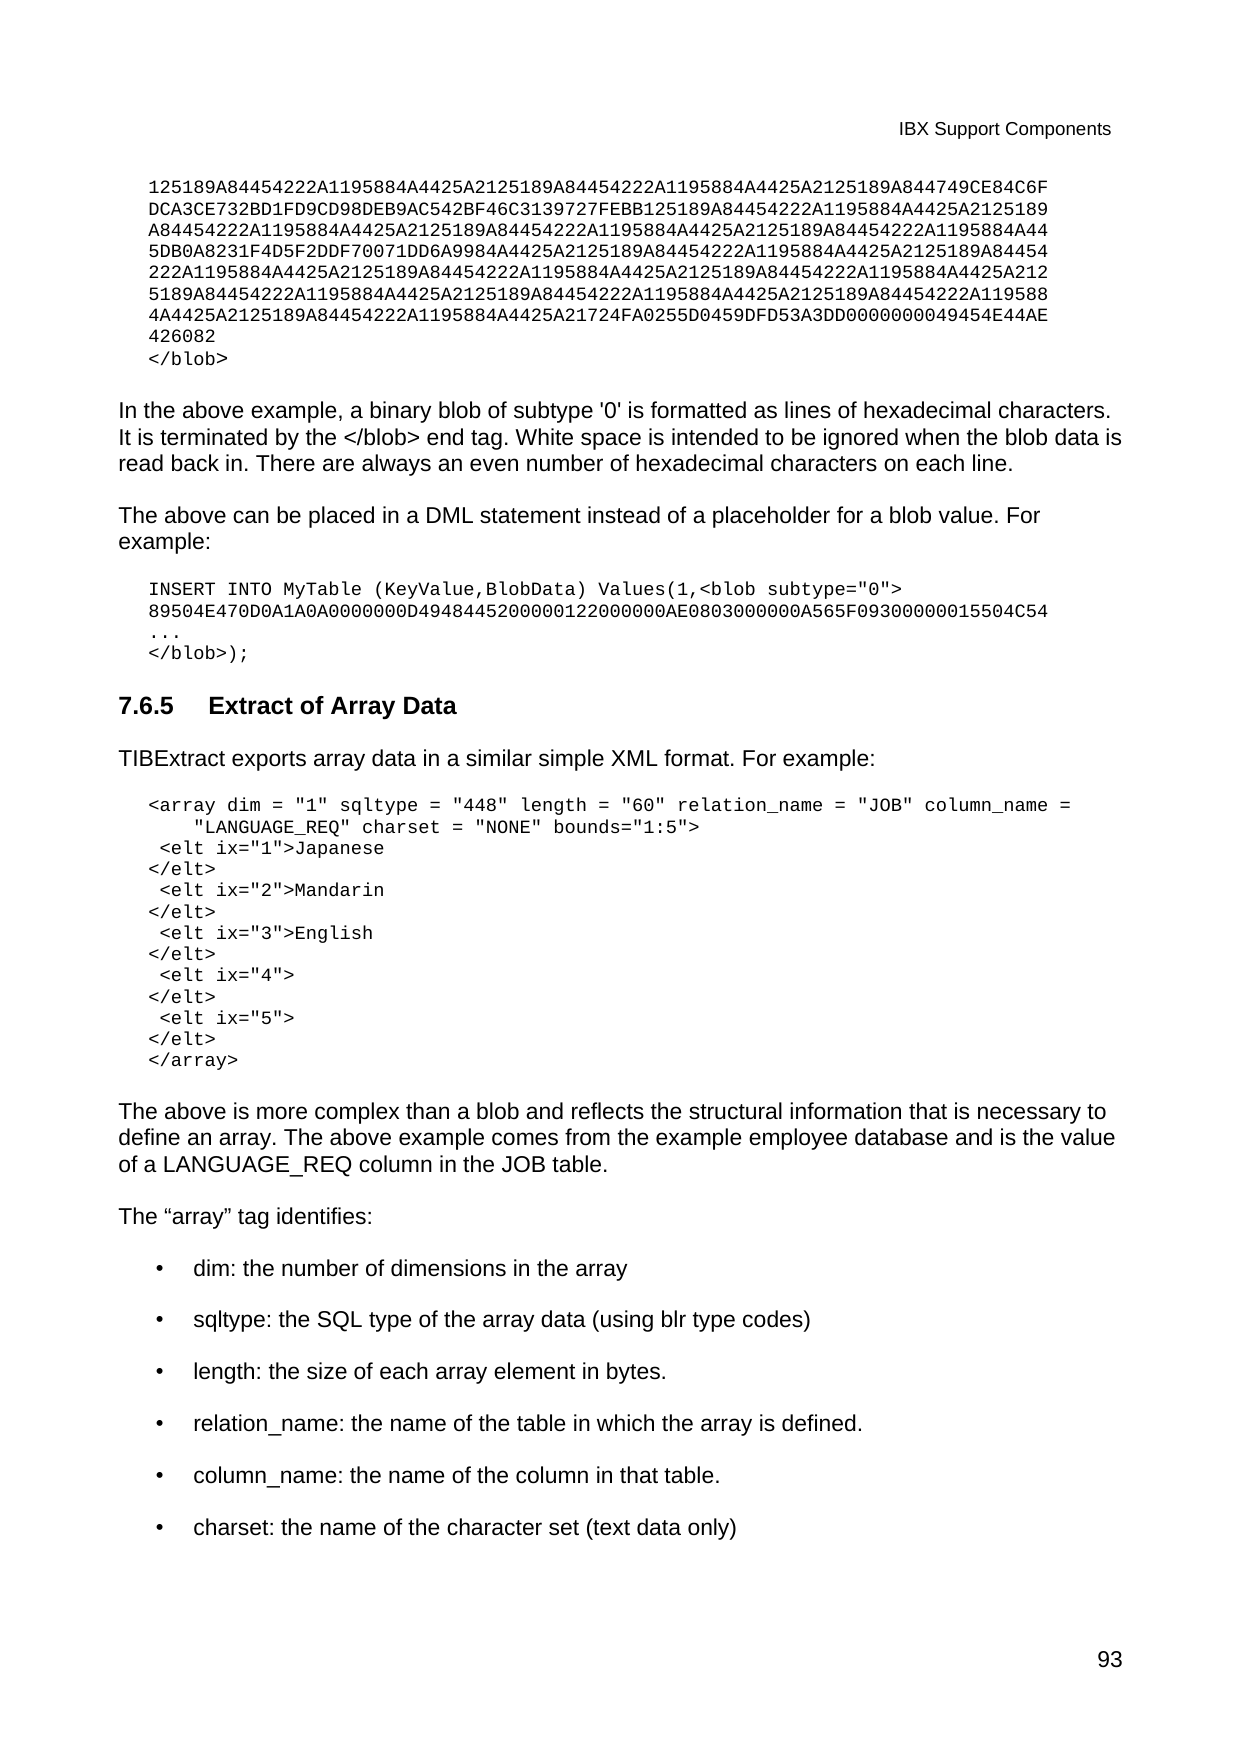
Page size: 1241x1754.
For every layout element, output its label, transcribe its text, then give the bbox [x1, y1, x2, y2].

text The above can be placed in a DML statement instead of a placeholder for a blob value. For example: [118, 502, 1122, 554]
text TIBExtract exports array data in a similar simple XML format. For example: [118, 745, 1122, 771]
subtitle Extract of Array Data [118, 691, 1122, 719]
text The “array” tag identifies: [118, 1203, 1122, 1229]
list relation_name: the name of the table in which the array is defined. [156, 1410, 1122, 1436]
text 125189A84454222A1195884A4425A2125189A84454222A1195884A4425A2125189A844749CE84C6F [148, 178, 1122, 199]
text <array dim = "1" sqltype = "448" length = "60" relation_name = "JOB" column_name = "LANGUAGE_REQ" charset = "NONE" bounds="1:5"> [148, 796, 1122, 839]
text DCA3CE732BD1FD9CD98DEB9AC542BF46C3139727FEBB125189A84454222A1195884A4425A2125189 [148, 199, 1122, 221]
text 5189A84454222A1195884A4425A2125189A84454222A1195884A4425A2125189A84454222A119588 [148, 284, 1122, 306]
text INSERT INTO MyTable (KeyValue,BlobData) Values(1,<blob subtype="0"> [148, 580, 1122, 601]
text <elt ix="5"> [148, 1009, 1122, 1030]
text The above is more complex than a blob and reflects the structural information that is necessary to define an array. The above example comes from the example employee database and is the value of a LANGUAGE_REQ column in the JOB table. [118, 1098, 1122, 1177]
text </elt> [148, 945, 1122, 966]
text <elt ix="4"> [148, 966, 1122, 987]
list length: the size of each array element in bytes. [156, 1358, 1122, 1384]
list dim: the number of dimensions in the array [156, 1254, 1122, 1281]
text </array> [148, 1051, 1122, 1072]
text </elt> [148, 987, 1122, 1009]
text 4A4425A2125189A84454222A1195884A4425A21724FA0255D0459DFD53A3DD0000000049454E44AE [148, 306, 1122, 327]
text 222A1195884A4425A2125189A84454222A1195884A4425A2125189A84454222A1195884A4425A212 [148, 263, 1122, 284]
text A84454222A1195884A4425A2125189A84454222A1195884A4425A2125189A84454222A1195884A44 [148, 221, 1122, 242]
text 5DB0A8231F4D5F2DDF70071DD6A9984A4425A2125189A84454222A1195884A4425A2125189A84454 [148, 242, 1122, 263]
list column_name: the name of the column in that table. [156, 1462, 1122, 1488]
text 89504E470D0A1A0A0000000D4948445200000122000000AE0803000000A565F09300000015504C54 [148, 601, 1122, 623]
text <elt ix="1">Japanese [148, 839, 1122, 860]
list charset: the name of the character set (text data only) [156, 1514, 1122, 1540]
list sqltype: the SQL type of the array data (using blr type codes) [156, 1306, 1122, 1333]
text </elt> [148, 902, 1122, 924]
text ... [148, 623, 1122, 644]
text <elt ix="2">Mandarin [148, 881, 1122, 902]
text In the above example, a binary blob of subtype '0' is formatted as lines of hexadecimal characters. It is terminated by the </blob> end tag. White space is intended to be ignored when the blob data is read back in. There are always an even number of hexadecimal characters on each line. [118, 397, 1122, 476]
text </blob> [148, 348, 1122, 372]
text 426082 [148, 327, 1122, 348]
text </elt> [148, 860, 1122, 881]
text <elt ix="3">English [148, 924, 1122, 945]
text </blob>); [148, 644, 1122, 665]
text </elt> [148, 1030, 1122, 1051]
